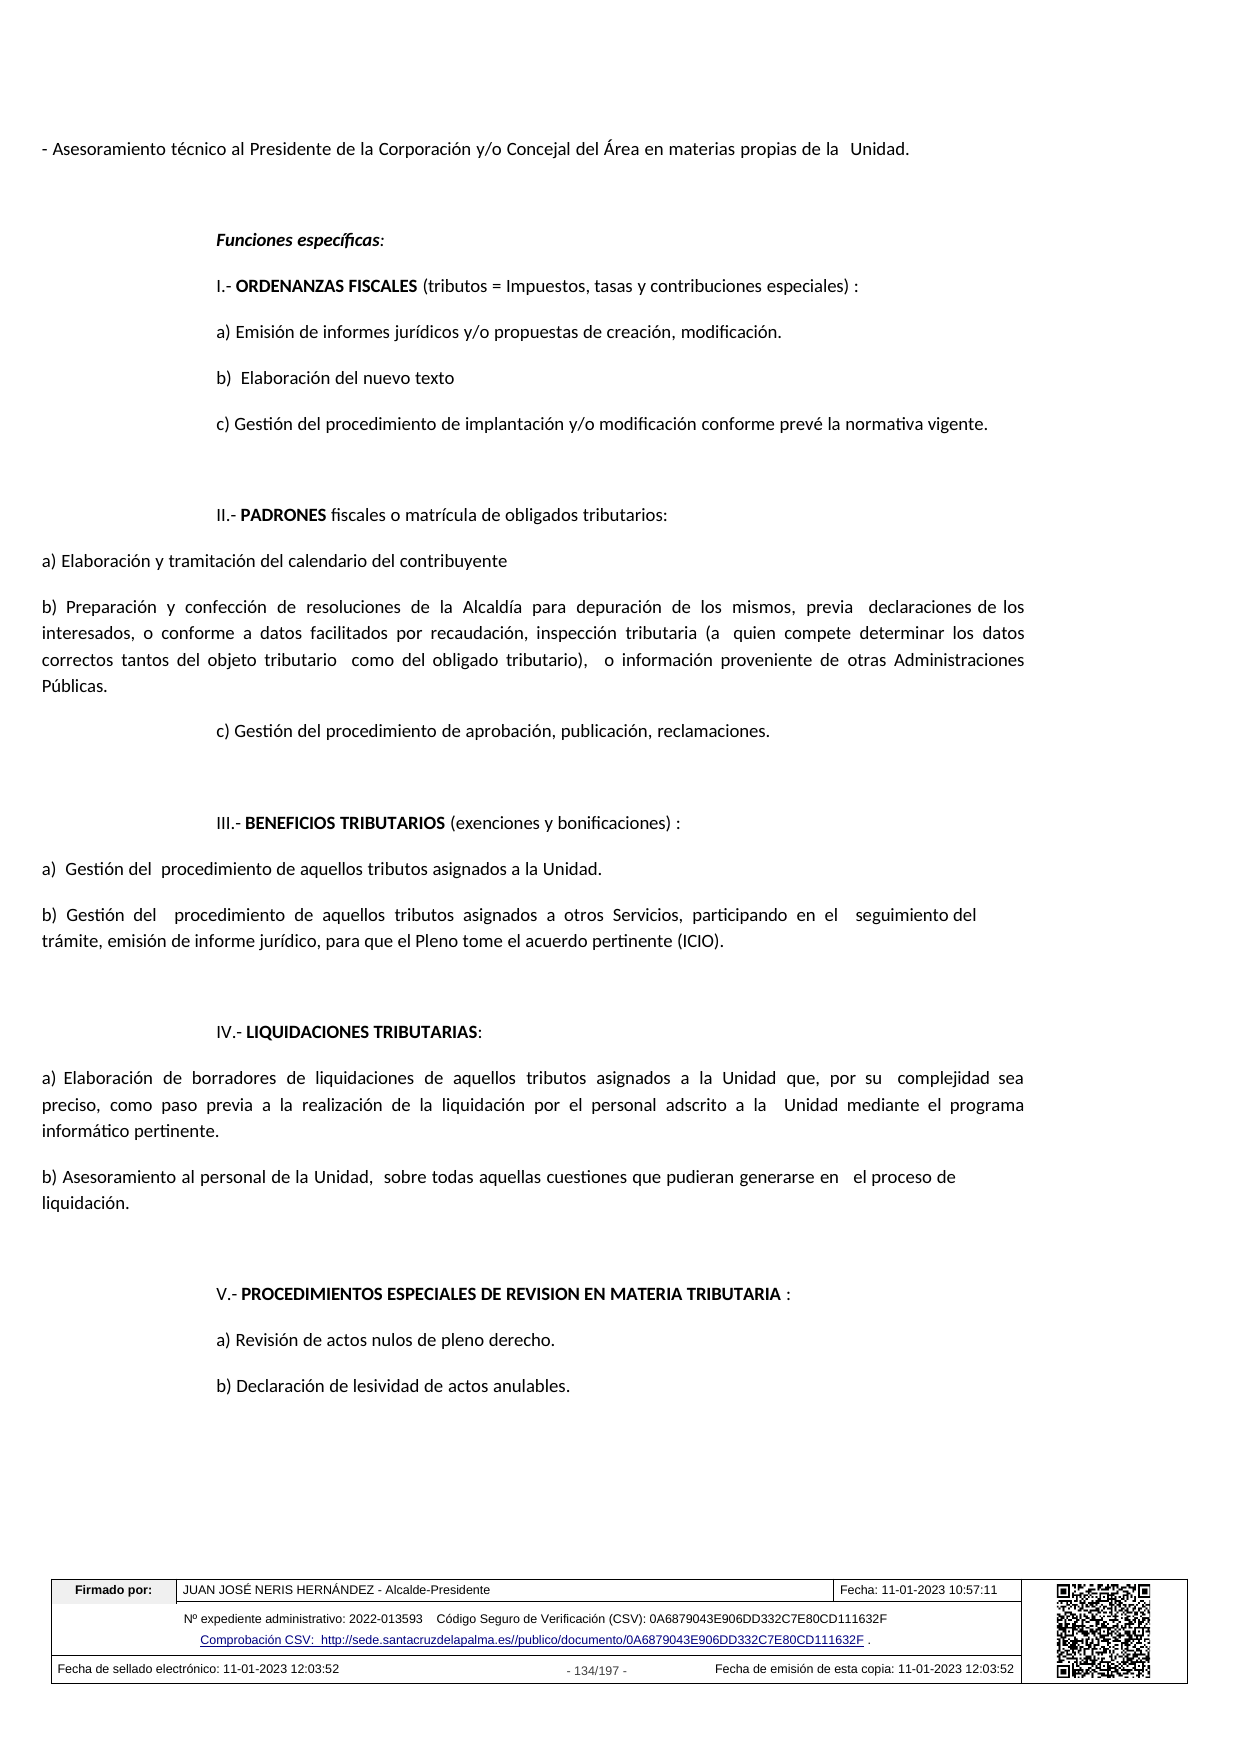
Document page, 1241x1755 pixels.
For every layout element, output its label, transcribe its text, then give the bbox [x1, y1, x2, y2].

list Elaboración del nuevo texto [216, 366, 1199, 389]
table_header [1022, 1580, 1187, 1683]
list Gestión del procedimiento de aprobación, publicación, reclamaciones. [216, 719, 1199, 742]
list Elaboración y tramitación del calendario del contribuyente [42, 549, 1199, 572]
text III.- BENEFICIOS TRIBUTARIOS (exenciones y bonificaciones) : [216, 811, 1199, 834]
list Declaración de lesividad de actos anulables. [216, 1374, 1199, 1397]
text I.- ORDENANZAS FISCALES (tributos = Impuestos, tasas y contribuciones especiales) : [216, 274, 1199, 297]
text - Asesoramiento técnico al Presidente de la Corporación y/o Concejal del Área en materias propias de la Unidad. [42, 137, 1051, 160]
list Preparación y confección de resoluciones de la Alcaldía para depuración de los mismos, previa declaraciones de los interesados, o conforme a datos facilitados por recaudación, inspección tributaria (a quien compete determinar los datos correctos tantos del objeto tributario como del obligado tributario), o información proveniente de otras Administraciones Públicas. [42, 595, 1025, 697]
table_header JUAN JOSÉ NERIS HERNÁNDEZ - Alcalde-Presidente [177, 1580, 833, 1601]
subtitle Funciones específicas: [216, 228, 1199, 251]
subtitle V.- PROCEDIMIENTOS ESPECIALES DE REVISION EN MATERIA TRIBUTARIA : [216, 1283, 1199, 1306]
list Asesoramiento al personal de la Unidad, sobre todas aquellas cuestiones que pudieran generarse en el proceso de liquidación. [42, 1165, 1023, 1214]
list Revisión de actos nulos de pleno derecho. [216, 1328, 1199, 1351]
list Elaboración de borradores de liquidaciones de aquellos tributos asignados a la Unidad que, por su complejidad sea preciso, como paso previa a la realización de la liquidación por el personal adscrito a la Unidad mediante el programa informático pertinente. [42, 1066, 1024, 1142]
list Emisión de informes jurídicos y/o propuestas de creación, modificación. [216, 320, 1199, 343]
table_cell Nº expediente administrativo: 2022-013593 Código Seguro de Verificación (CSV): 0A6879043E906DD332C7E80CD111632F Comprobación CSV: http://sede.santacruzdelapalma.es//publico/documento/0A6879043E906DD332C7E80CD111632F . [52, 1602, 1021, 1655]
text IV.- LIQUIDACIONES TRIBUTARIAS: [216, 1021, 1199, 1043]
table_cell Fecha de sellado electrónico: 11-01-2023 12:03:52 - 134/197 - Fecha de emisión de esta copia: 11-01-2023 12:03:52 [52, 1656, 1021, 1683]
list Gestión del procedimiento de aquellos tributos asignados a otros Servicios, participando en el seguimiento del trámite, emisión de informe jurídico, para que el Pleno tome el acuerdo pertinente (ICIO). [42, 903, 1023, 952]
table_header Firmado por: [52, 1580, 176, 1601]
list Gestión del procedimiento de implantación y/o modificación conforme prevé la normativa vigente. [216, 412, 1199, 435]
table_header Fecha: 11-01-2023 10:57:11 [834, 1580, 1021, 1601]
text II.- PADRONES fiscales o matrícula de obligados tributarios: [216, 503, 1199, 526]
list Gestión del procedimiento de aquellos tributos asignados a la Unidad. [42, 857, 1199, 880]
